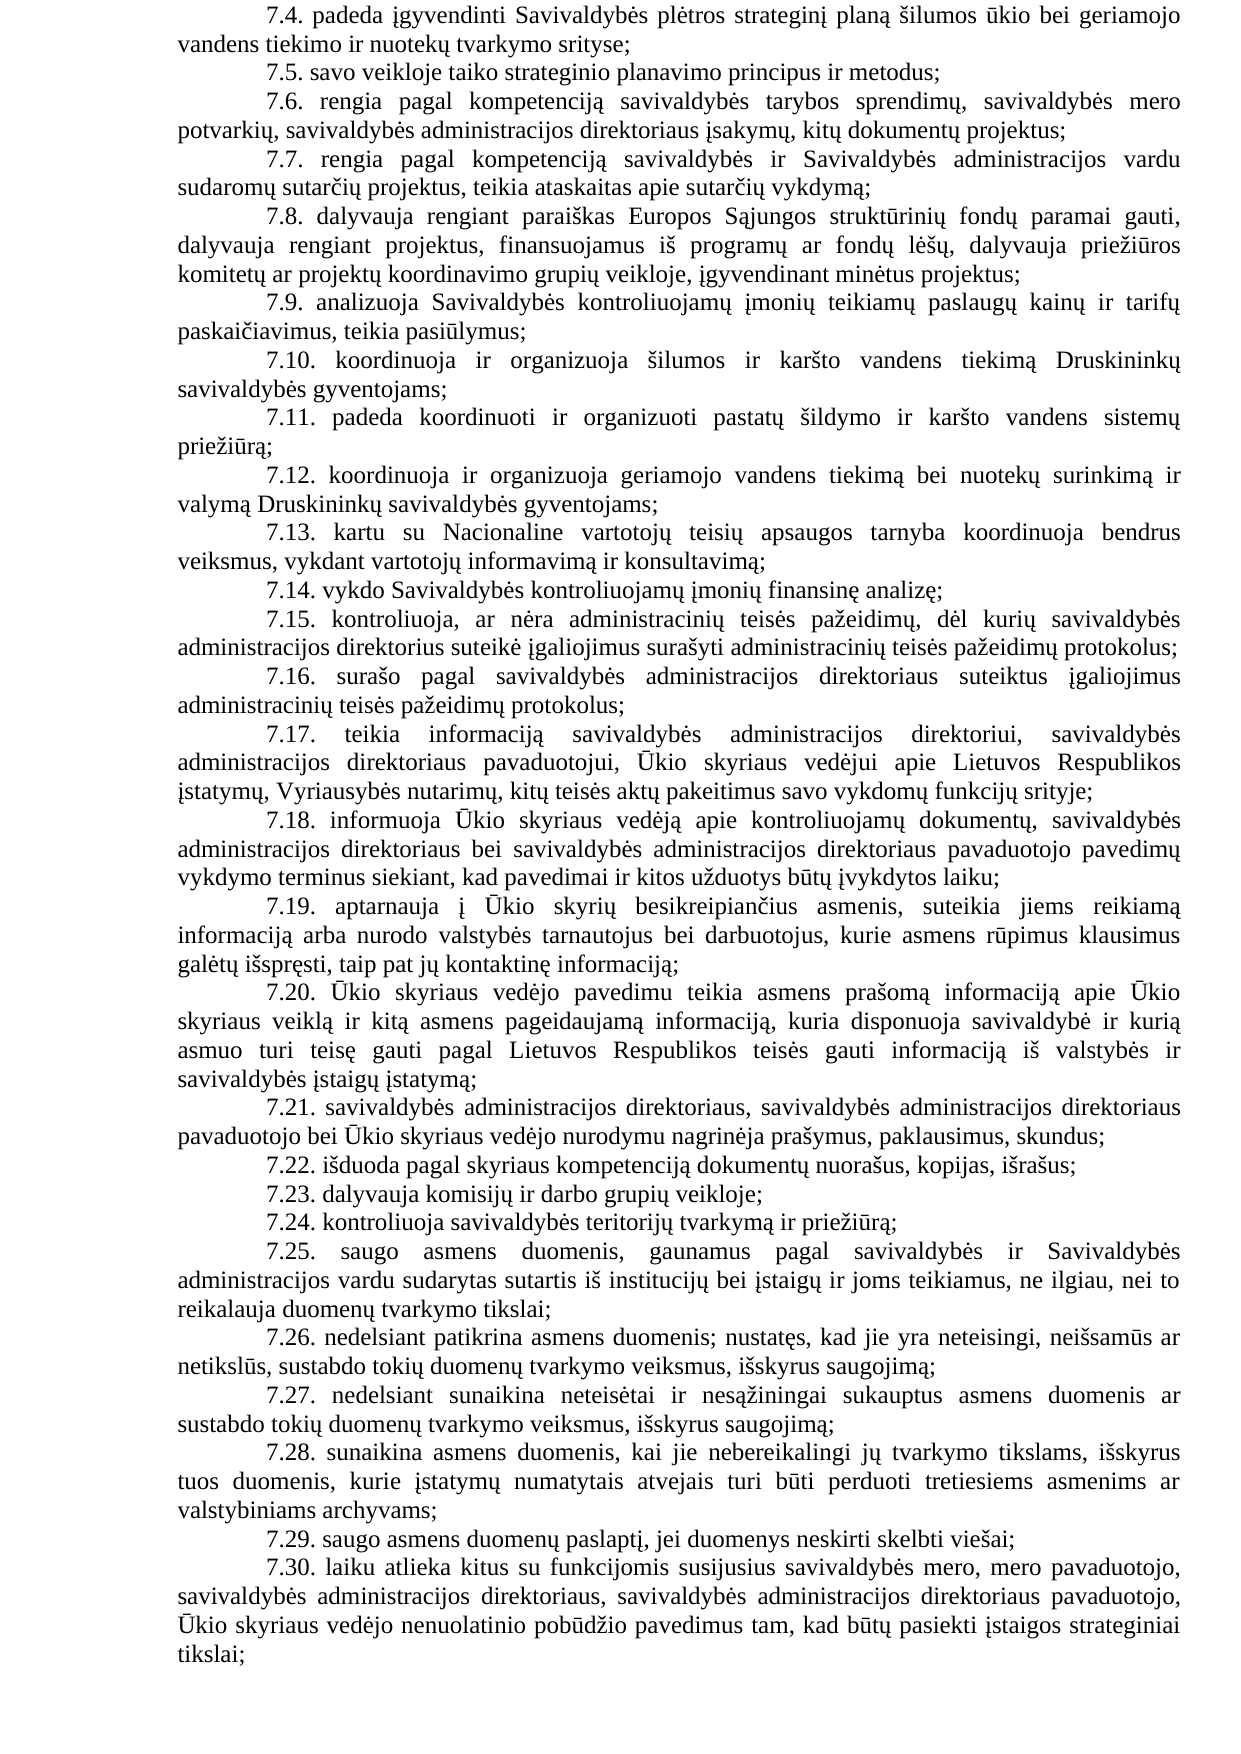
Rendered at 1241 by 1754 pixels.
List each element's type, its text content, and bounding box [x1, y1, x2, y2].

text 7.23. dalyvauja komisijų ir darbo grupių veikloje; [177, 1179, 1181, 1207]
text 7.7. rengia pagal kompetenciją savivaldybės ir Savivaldybės administracijos vardu sudaromų sutarčių projektus, teikia ataskaitas apie sutarčių vykdymą; [177, 144, 1181, 201]
text 7.16. surašo pagal savivaldybės administracijos direktoriaus suteiktus įgaliojimus administracinių teisės pažeidimų protokolus; [177, 661, 1181, 719]
text 7.8. dalyvauja rengiant paraiškas Europos Sąjungos struktūrinių fondų paramai gauti, dalyvauja rengiant projektus, finansuojamus iš programų ar fondų lėšų, dalyvauja priežiūros komitetų ar projektų koordinavimo grupių veikloje, įgyvendinant minėtus projektus; [177, 201, 1181, 287]
text 7.29. saugo asmens duomenų paslaptį, jei duomenys neskirti skelbti viešai; [177, 1524, 1181, 1552]
text 7.9. analizuoja Savivaldybės kontroliuojamų įmonių teikiamų paslaugų kainų ir tarifų paskaičiavimus, teikia pasiūlymus; [177, 287, 1181, 345]
text 7.24. kontroliuoja savivaldybės teritorijų tvarkymą ir priežiūrą; [177, 1207, 1181, 1236]
text 7.30. laiku atlieka kitus su funkcijomis susijusius savivaldybės mero, mero pavaduotojo, savivaldybės administracijos direktoriaus, savivaldybės administracijos direktoriaus pavaduotojo, Ūkio skyriaus vedėjo nenuolatinio pobūdžio pavedimus tam, kad būtų pasiekti įstaigos strateginiai tikslai; [177, 1552, 1181, 1667]
text 7.5. savo veikloje taiko strateginio planavimo principus ir metodus; [177, 57, 1181, 86]
text 7.15. kontroliuoja, ar nėra administracinių teisės pažeidimų, dėl kurių savivaldybės administracijos direktorius suteikė įgaliojimus surašyti administracinių teisės pažeidimų protokolus; [177, 604, 1181, 661]
text 7.18. informuoja Ūkio skyriaus vedėją apie kontroliuojamų dokumentų, savivaldybės administracijos direktoriaus bei savivaldybės administracijos direktoriaus pavaduotojo pavedimų vykdymo terminus siekiant, kad pavedimai ir kitos užduotys būtų įvykdytos laiku; [177, 805, 1181, 891]
text 7.17. teikia informaciją savivaldybės administracijos direktoriui, savivaldybės administracijos direktoriaus pavaduotojui, Ūkio skyriaus vedėjui apie Lietuvos Respublikos įstatymų, Vyriausybės nutarimų, kitų teisės aktų pakeitimus savo vykdomų funkcijų srityje; [177, 719, 1181, 805]
text 7.20. Ūkio skyriaus vedėjo pavedimu teikia asmens prašomą informaciją apie Ūkio skyriaus veiklą ir kitą asmens pageidaujamą informaciją, kuria disponuoja savivaldybė ir kurią asmuo turi teisę gauti pagal Lietuvos Respublikos teisės gauti informaciją iš valstybės ir savivaldybės įstaigų įstatymą; [177, 977, 1181, 1092]
text 7.25. saugo asmens duomenis, gaunamus pagal savivaldybės ir Savivaldybės administracijos vardu sudarytas sutartis iš institucijų bei įstaigų ir joms teikiamus, ne ilgiau, nei to reikalauja duomenų tvarkymo tikslai; [177, 1236, 1181, 1322]
text 7.10. koordinuoja ir organizuoja šilumos ir karšto vandens tiekimą Druskininkų savivaldybės gyventojams; [177, 345, 1181, 402]
text 7.14. vykdo Savivaldybės kontroliuojamų įmonių finansinę analizę; [177, 575, 1181, 604]
text 7.11. padeda koordinuoti ir organizuoti pastatų šildymo ir karšto vandens sistemų priežiūrą; [177, 402, 1181, 460]
text 7.19. aptarnauja į Ūkio skyrių besikreipiančius asmenis, suteikia jiems reikiamą informaciją arba nurodo valstybės tarnautojus bei darbuotojus, kurie asmens rūpimus klausimus galėtų išspręsti, taip pat jų kontaktinę informaciją; [177, 891, 1181, 977]
text 7.12. koordinuoja ir organizuoja geriamojo vandens tiekimą bei nuotekų surinkimą ir valymą Druskininkų savivaldybės gyventojams; [177, 460, 1181, 517]
text 7.4. padeda įgyvendinti Savivaldybės plėtros strateginį planą šilumos ūkio bei geriamojo vandens tiekimo ir nuotekų tvarkymo srityse; [177, 0, 1181, 57]
text 7.22. išduoda pagal skyriaus kompetenciją dokumentų nuorašus, kopijas, išrašus; [177, 1150, 1181, 1179]
text 7.28. sunaikina asmens duomenis, kai jie nebereikalingi jų tvarkymo tikslams, išskyrus tuos duomenis, kurie įstatymų numatytais atvejais turi būti perduoti tretiesiems asmenims ar valstybiniams archyvams; [177, 1437, 1181, 1524]
text 7.27. nedelsiant sunaikina neteisėtai ir nesąžiningai sukauptus asmens duomenis ar sustabdo tokių duomenų tvarkymo veiksmus, išskyrus saugojimą; [177, 1380, 1181, 1437]
text 7.26. nedelsiant patikrina asmens duomenis; nustatęs, kad jie yra neteisingi, neišsamūs ar netikslūs, sustabdo tokių duomenų tvarkymo veiksmus, išskyrus saugojimą; [177, 1322, 1181, 1380]
text 7.13. kartu su Nacionaline vartotojų teisių apsaugos tarnyba koordinuoja bendrus veiksmus, vykdant vartotojų informavimą ir konsultavimą; [177, 517, 1181, 575]
text 7.6. rengia pagal kompetenciją savivaldybės tarybos sprendimų, savivaldybės mero potvarkių, savivaldybės administracijos direktoriaus įsakymų, kitų dokumentų projektus; [177, 86, 1181, 144]
text 7.21. savivaldybės administracijos direktoriaus, savivaldybės administracijos direktoriaus pavaduotojo bei Ūkio skyriaus vedėjo nurodymu nagrinėja prašymus, paklausimus, skundus; [177, 1092, 1181, 1150]
